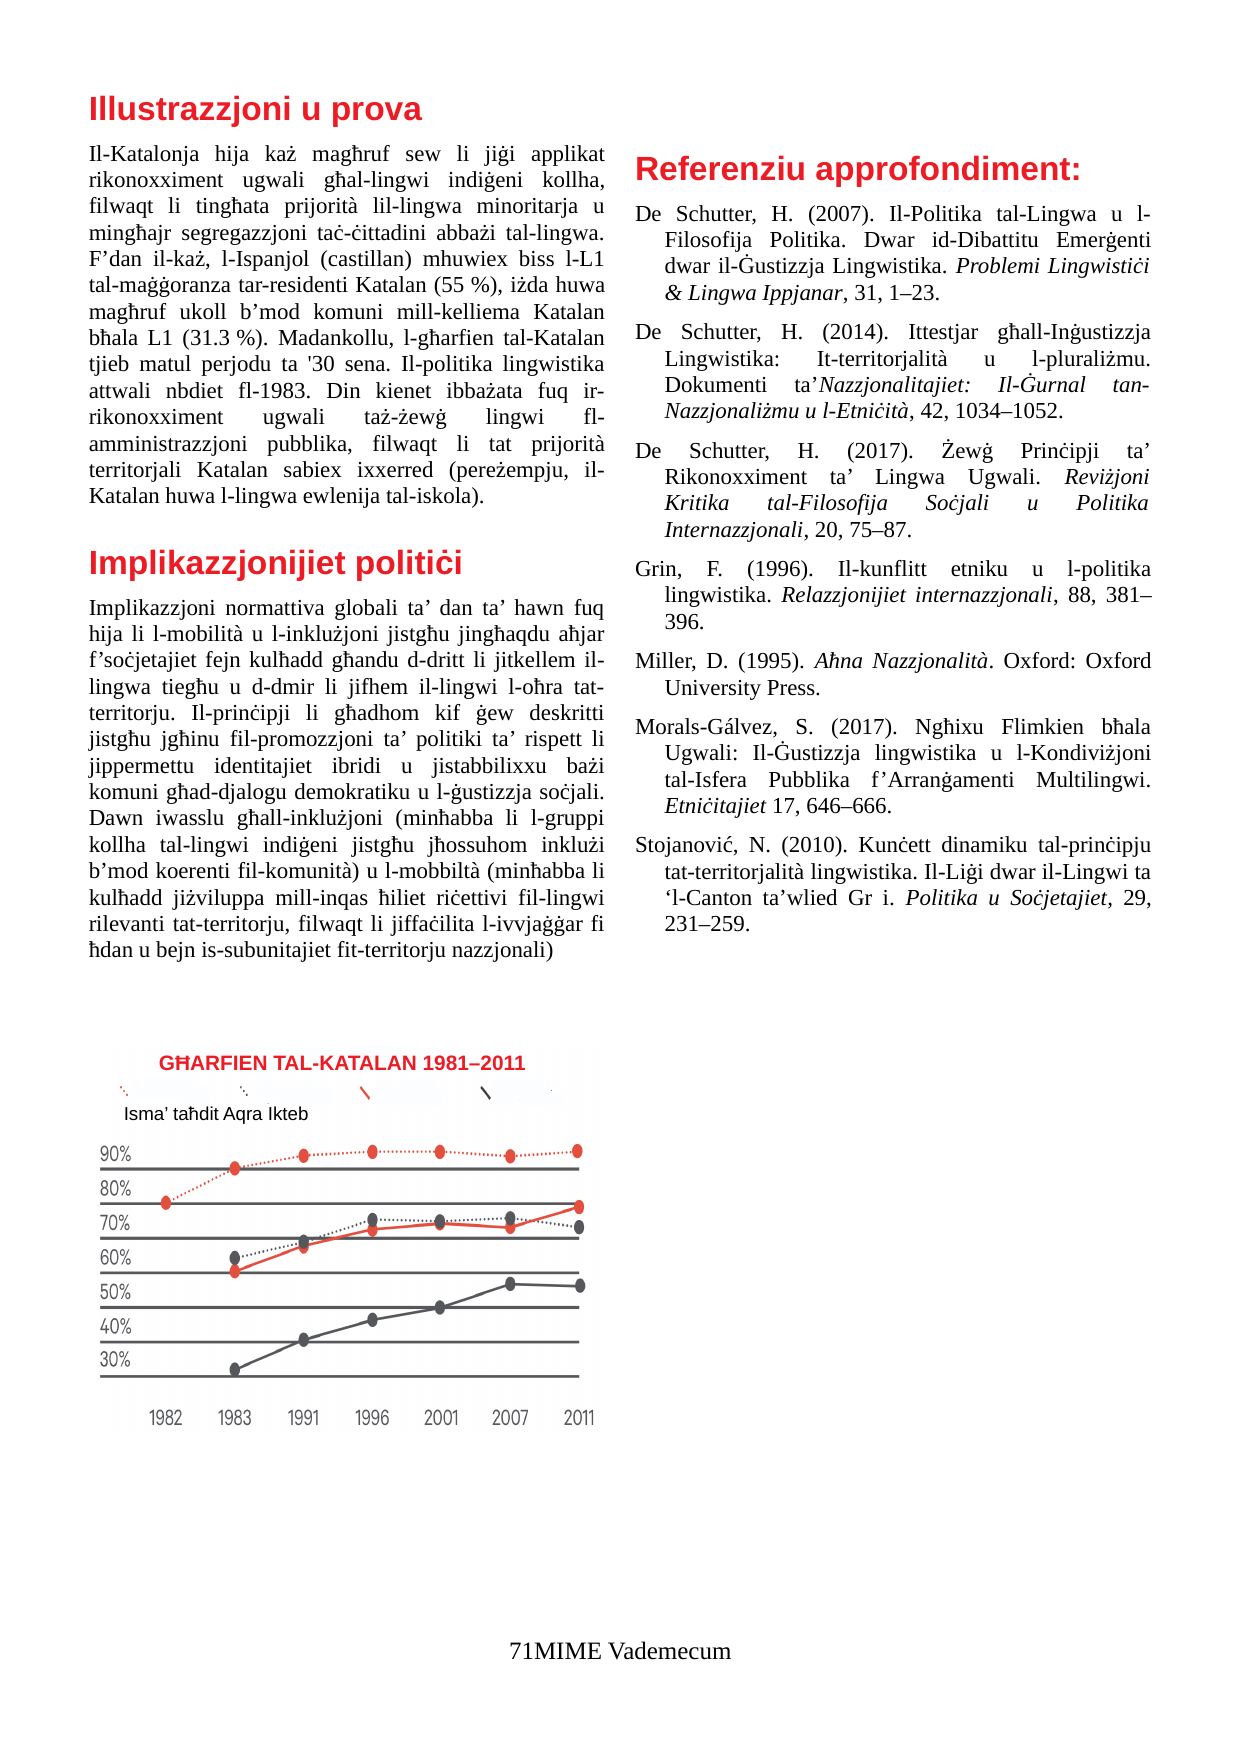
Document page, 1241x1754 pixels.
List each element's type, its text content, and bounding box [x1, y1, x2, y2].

text De Schutter, H. (2017). Żewġ Prinċipji ta’ Rikonoxximent ta’ Lingwa Ugwali. Reviżjoni Kritika tal-Filosofija Soċjali u Politika Internazzjonali, 20, 75–87. [635, 437, 1152, 542]
subtitle Illustrazzjoni u prova [88, 88, 605, 127]
text De Schutter, H. (2007). Il-Politika tal-Lingwa u l-Filosofija Politika. Dwar id-Dibattitu Emerġenti dwar il-Ġustizzja Lingwistika. Problemi Lingwistiċi & Lingwa Ippjanar, 31, 1–23. [635, 200, 1152, 305]
text Morals-Gálvez, S. (2017). Ngħixu Flimkien bħala Ugwali: Il-Ġustizzja lingwistika u l-Kondiviżjoni tal-Isfera Pubblika f’Arranġamenti Multilingwi. Etniċitajiet 17, 646–666. [635, 713, 1152, 818]
text Grin, F. (1996). Il-kunflitt etniku u l-politika lingwistika. Relazzjonijiet internazzjonali, 88, 381–396. [635, 555, 1152, 634]
subtitle Implikazzjonijiet politiċi [88, 542, 605, 581]
text De Schutter, H. (2014). Ittestjar għall-Inġustizzja Lingwistika: It-territorjalità u l-pluraliżmu. Dokumenti ta’Nazzjonalitajiet: Il-Ġurnal tan-Nazzjonaliżmu u l-Etniċità, 42, 1034–1052. [635, 318, 1152, 424]
text Implikazzjoni normattiva globali ta’ dan ta’ hawn fuq hija li l-mobilità u l-inklużjoni jistgħu jingħaqdu aħjar f’soċjetajiet fejn kulħadd għandu d-dritt li jitkellem il-lingwa tiegħu u d-dmir li jifhem il-lingwi l-oħra tat-territorju. Il-prinċipji li għadhom kif ġew deskritti jistgħu jgħinu fil-promozzjoni ta’ politiki ta’ rispett li jippermettu identitajiet ibridi u jistabbilixxu bażi komuni għad-djalogu demokratiku u l-ġustizzja soċjali. Dawn iwasslu għall-inklużjoni (minħabba li l-gruppi kollha tal-lingwi indiġeni jistgħu jħossuhom inklużi b’mod koerenti fil-komunità) u l-mobbiltà (minħabba li kulħadd jiżviluppa mill-inqas ħiliet riċettivi fil-lingwi rilevanti tat-territorju, filwaqt li jiffaċilita l-ivvjaġġar fi ħdan u bejn is-subunitajiet fit-territorju nazzjonali) [88, 594, 605, 963]
text Il-Katalonja hija każ magħruf sew li jiġi applikat rikonoxximent ugwali għal-lingwi indiġeni kollha, filwaqt li tingħata prijorità lil-lingwa minoritarja u mingħajr segregazzjoni taċ-ċittadini abbażi tal-lingwa. F’dan il-każ, l-Ispanjol (castillan) mhuwiex biss l-L1 tal-maġġoranza tar-residenti Katalan (55 %), iżda huwa magħruf ukoll b’mod komuni mill-kelliema Katalan bħala L1 (31.3 %). Madankollu, l-għarfien tal-Katalan tjieb matul perjodu ta '30 sena. Il-politika lingwistika attwali nbdiet fl-1983. Din kienet ibbażata fuq ir-rikonoxximent ugwali taż-żewġ lingwi fl-amministrazzjoni pubblika, filwaqt li tat prijorità territorjali Katalan sabiex ixxerred (pereżempju, il-Katalan huwa l-lingwa ewlenija tal-iskola). [88, 140, 605, 509]
subtitle Referenziu approfondiment: [635, 149, 1152, 187]
text Miller, D. (1995). Aħna Nazzjonalità. Oxford: Oxford University Press. [635, 647, 1152, 700]
text Stojanović, N. (2010). Kunċett dinamiku tal-prinċipju tat-territorjalità lingwistika. Il-Liġi dwar il-Lingwi ta ‘l-Canton ta’wlied Gr i. Politika u Soċjetajiet, 29, 231–259. [635, 831, 1152, 937]
picture [97, 1043, 603, 1434]
